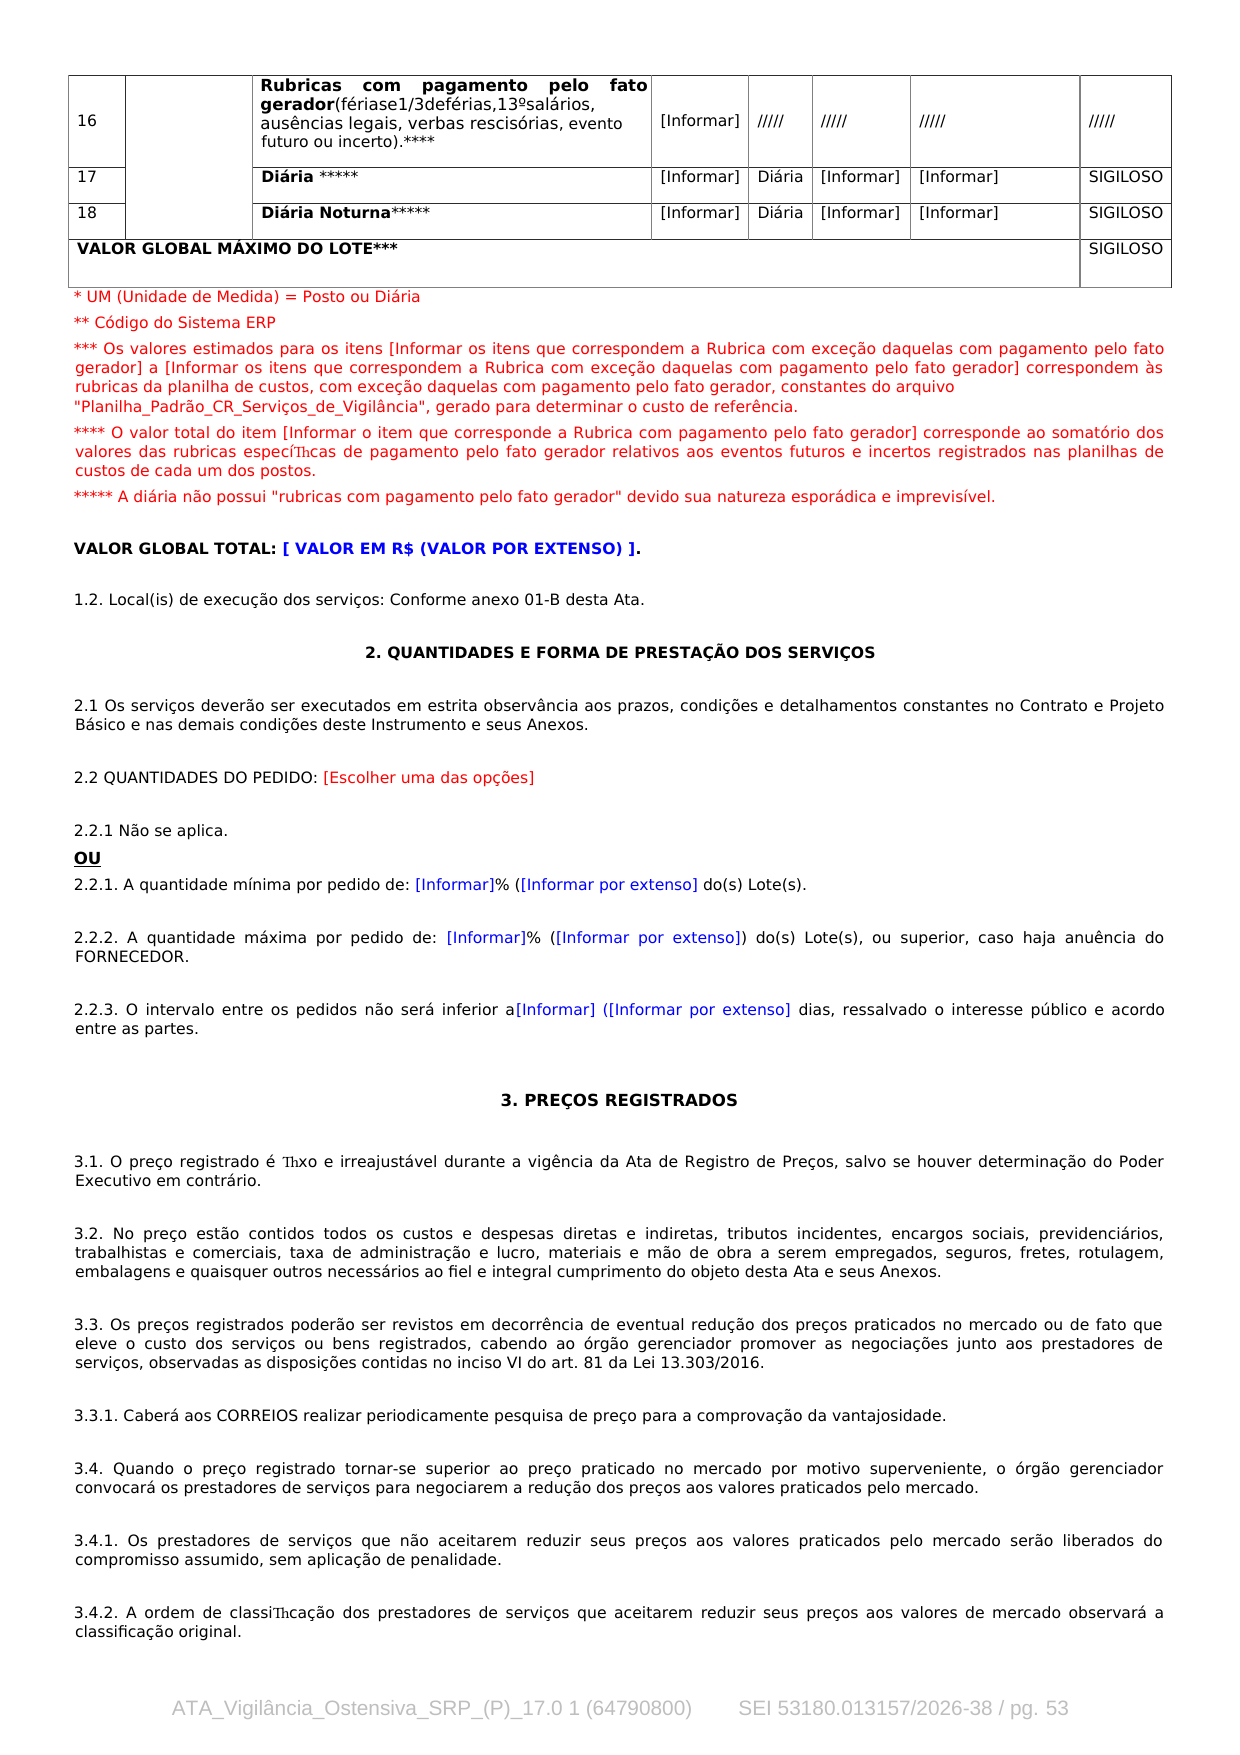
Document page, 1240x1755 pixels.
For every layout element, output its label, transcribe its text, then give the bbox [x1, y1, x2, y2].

text 2.2.2. A quantidade máxima por pedido de: [Informar]% ([Informar por extenso]) do(s) Lote(s), ou superior, caso haja anuência do FORNECEDOR. [74, 929, 1166, 966]
text *** Os valores estimados para os itens [Informar os itens que correspondem a Rubrica com exceção daquelas com pagamento pelo fato gerador] a [Informar os itens que correspondem a Rubrica com exceção daquelas com pagamento pelo fato gerador] correspondem às rubricas da planilha de custos, com exceção daquelas com pagamento pelo fato gerador, constantes do arquivo [74, 340, 1166, 397]
text 2.2.1 Não se aplica. [74, 822, 1166, 841]
text ***** A diária não possui "rubricas com pagamento pelo fato gerador" devido sua natureza esporádica e imprevisível. [74, 488, 1166, 507]
text 3.3. Os preços registrados poderão ser revistos em decorrência de eventual redução dos preços praticados no mercado ou de fato que eleve o custo dos serviços ou bens registrados, cabendo ao órgão gerenciador promover as negociações junto aos prestadores de serviços, observadas as disposições contidas no inciso VI do art. 81 da Lei 13.303/2016. [74, 1316, 1166, 1372]
table_cell SIGILOSO [1081, 240, 1171, 287]
text 2.1 Os serviços deverão ser executados em estrita observância aos prazos, condições e detalhamentos constantes no Contrato e Projeto Básico e nas demais condições deste Instrumento e seus Anexos. [74, 697, 1166, 734]
table_cell 16 [69, 76, 125, 167]
table_cell SIGILOSO [1081, 168, 1171, 203]
text 3.4. Quando o preço registrado tornar-se superior ao preço praticado no mercado por motivo superveniente, o órgão gerenciador convocará os prestadores de serviços para negociarem a redução dos preços aos valores praticados pelo mercado. [74, 1460, 1166, 1497]
table_cell ///// [813, 76, 910, 167]
table_cell [Informar] [652, 76, 748, 167]
table_cell [749, 240, 812, 287]
table_cell [126, 76, 252, 239]
table_cell Diária Noturna***** [253, 204, 651, 239]
text ** Código do Sistema ERP [74, 314, 1166, 332]
table_cell [910, 240, 1079, 287]
table_cell 17 [69, 168, 125, 203]
table_cell Rubricas com pagamento pelo fato gerador(fériase1/3deférias,13ºsalários, ausências legais, verbas rescisórias, evento futuro ou incerto).**** [253, 76, 651, 167]
subtitle 3. PREÇOS REGISTRADOS [69, 1091, 1169, 1110]
text 3.3.1. Caberá aos CORREIOS realizar periodicamente pesquisa de preço para a comprovação da vantajosidade. [74, 1407, 1166, 1425]
table_cell 18 [69, 204, 125, 239]
table_cell Diária ***** [253, 168, 651, 203]
text 3.1. O preço registrado é xo e irreajustável durante a vigência da Ata de Registro de Preços, salvo se houver determinação do Poder Executivo em contrário. [74, 1152, 1166, 1190]
text 2.2.3. O intervalo entre os pedidos não será inferior a[Informar] ([Informar por extenso] dias, ressalvado o interesse público e acordo entre as partes. [74, 1001, 1166, 1038]
subtitle OU [73, 849, 1186, 868]
table_cell [Informar] [652, 168, 748, 203]
text 3.2. No preço estão contidos todos os custos e despesas diretas e indiretas, tributos incidentes, encargos sociais, previdenciários, trabalhistas e comerciais, taxa de administração e lucro, materiais e mão de obra a serem empregados, seguros, fretes, rotulagem, embalagens e quaisquer outros necessários ao fiel e integral cumprimento do objeto desta Ata e seus Anexos. [74, 1224, 1166, 1281]
text 2.2 QUANTIDADES DO PEDIDO: [Escolher uma das opções] [74, 769, 1166, 788]
table_cell Diária [749, 168, 812, 203]
text **** O valor total do item [Informar o item que corresponde a Rubrica com pagamento pelo fato gerador] corresponde ao somatório dos valores das rubricas especícas de pagamento pelo fato gerador relativos aos eventos futuros e incertos registrados nas planilhas de custos de cada um dos postos. [74, 424, 1166, 480]
table_cell [Informar] [911, 168, 1079, 203]
table_cell SIGILOSO [1081, 204, 1171, 239]
text 1.2. Local(is) de execução dos serviços: Conforme anexo 01-B desta Ata. [74, 591, 1166, 609]
table_cell Diária [749, 204, 812, 239]
table_cell [Informar] [652, 204, 748, 239]
text 2.2.1. A quantidade mínima por pedido de: [Informar]% ([Informar por extenso] do(s) Lote(s). [74, 876, 1166, 894]
table_cell ///// [749, 76, 812, 167]
text * UM (Unidade de Medida) = Posto ou Diária [74, 288, 1166, 306]
table_cell [Informar] [813, 204, 910, 239]
table_cell [Informar] [813, 168, 910, 203]
text "Planilha_Padrão_CR_Serviços_de_Vigilância", gerado para determinar o custo de referência. [74, 397, 1166, 416]
table_cell [812, 240, 910, 287]
table_cell ///// [1081, 76, 1171, 167]
text 2. QUANTIDADES E FORMA DE PRESTAÇÃO DOS SERVIÇOS [69, 644, 1171, 662]
table_cell ///// [911, 76, 1079, 167]
text 3.4.1. Os prestadores de serviços que não aceitarem reduzir seus preços aos valores praticados pelo mercado serão liberados do compromisso assumido, sem aplicação de penalidade. [74, 1532, 1166, 1569]
table_cell VALOR GLOBAL MÁXIMO DO LOTE*** [69, 240, 749, 287]
table_cell [Informar] [911, 204, 1079, 239]
text VALOR GLOBAL TOTAL: [ VALOR EM R$ (VALOR POR EXTENSO) ]. [74, 540, 1186, 558]
text 3.4.2. A ordem de classicação dos prestadores de serviços que aceitarem reduzir seus preços aos valores de mercado observará a classificação original. [74, 1604, 1166, 1641]
